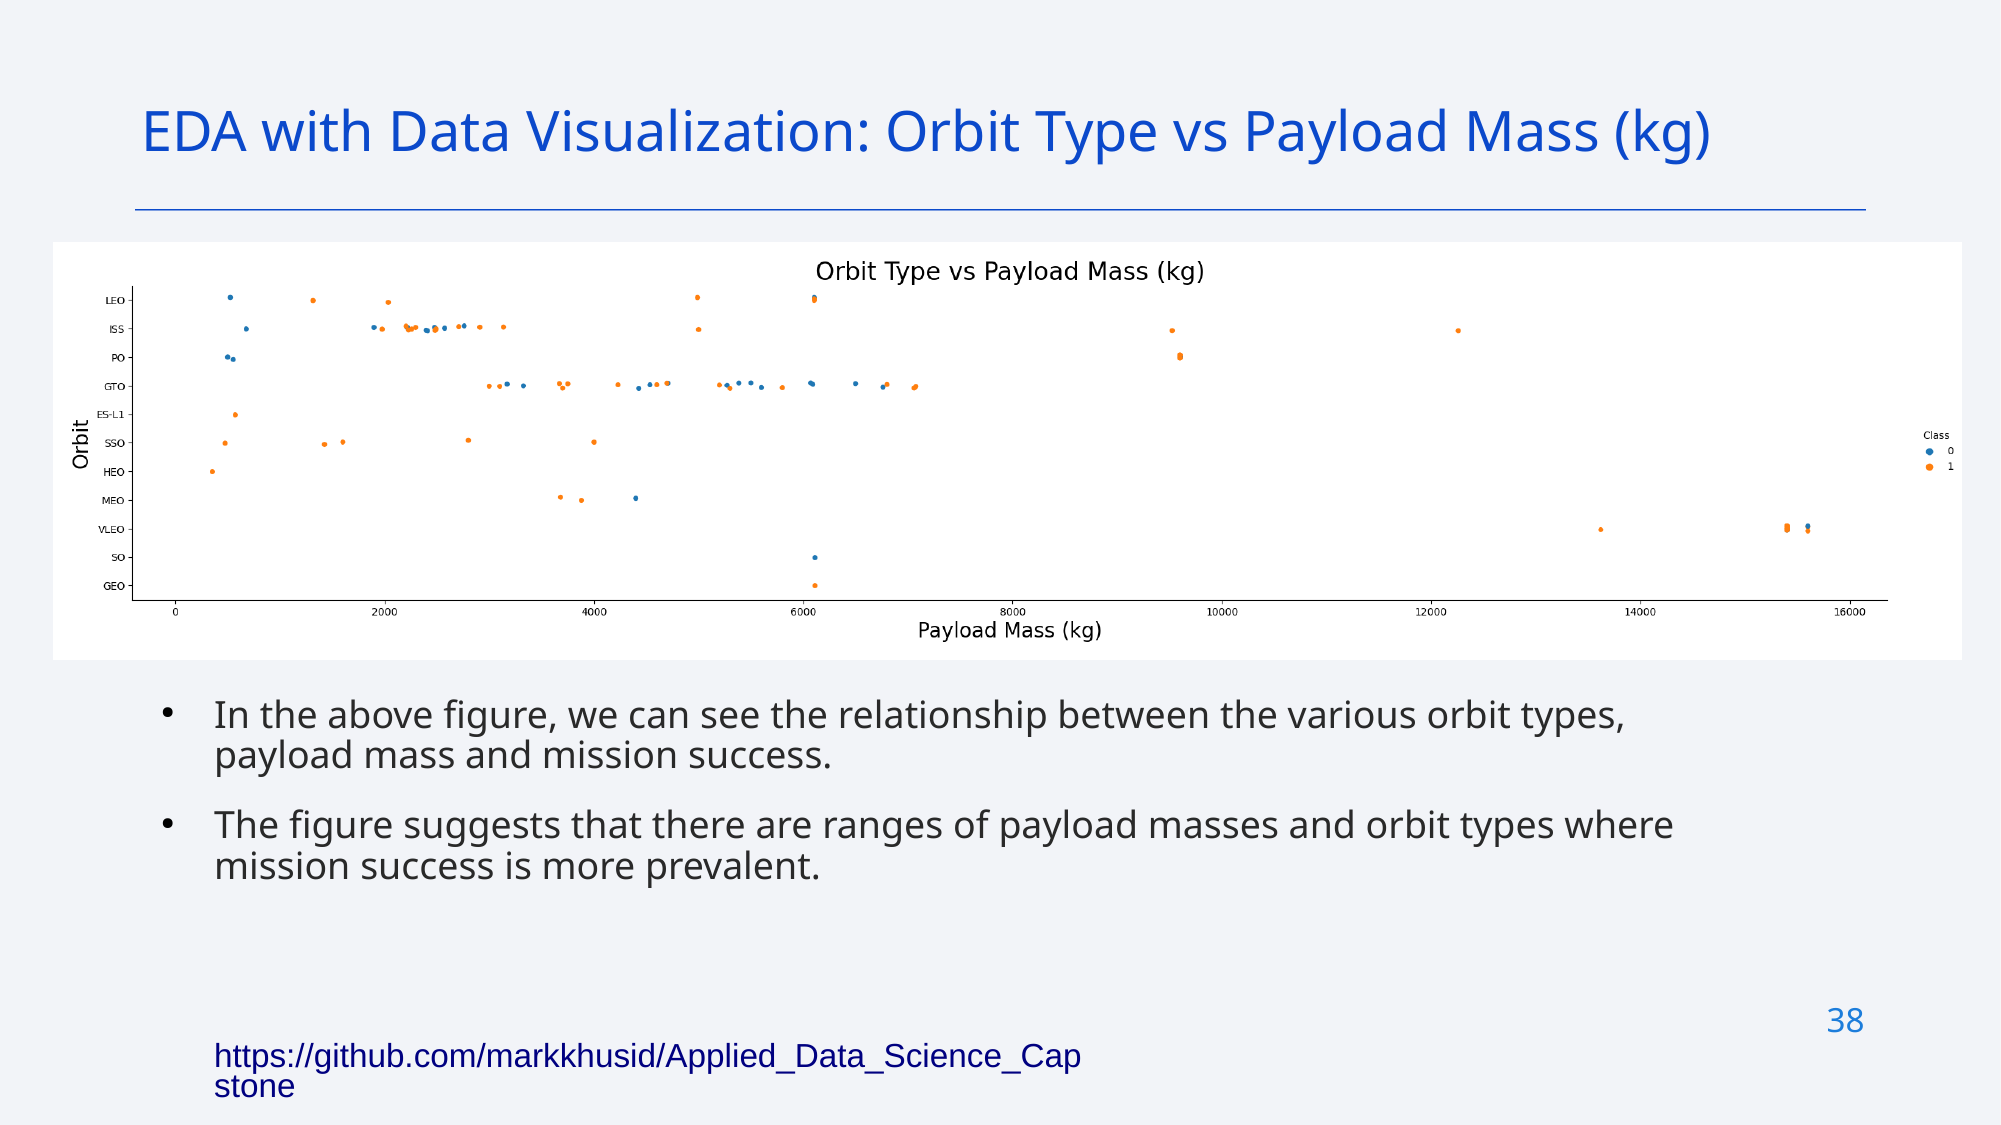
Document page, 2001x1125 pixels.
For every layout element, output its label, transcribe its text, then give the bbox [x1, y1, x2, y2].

text_box EDA with Data Visualization: Orbit Type vs Payload Mass (kg) [126, 88, 1852, 179]
picture [0, 0, 2001, 1125]
text_box https://github.com/markkhusid/Applied_Data_Science_Capstone [199, 1030, 1100, 1106]
list In the above figure, we can see the relationship between the various orbit types, payload mass and mission success. The figure suggests that there are ranges of payload masses and orbit types where mission success is more prevalent. [128, 688, 1727, 1031]
